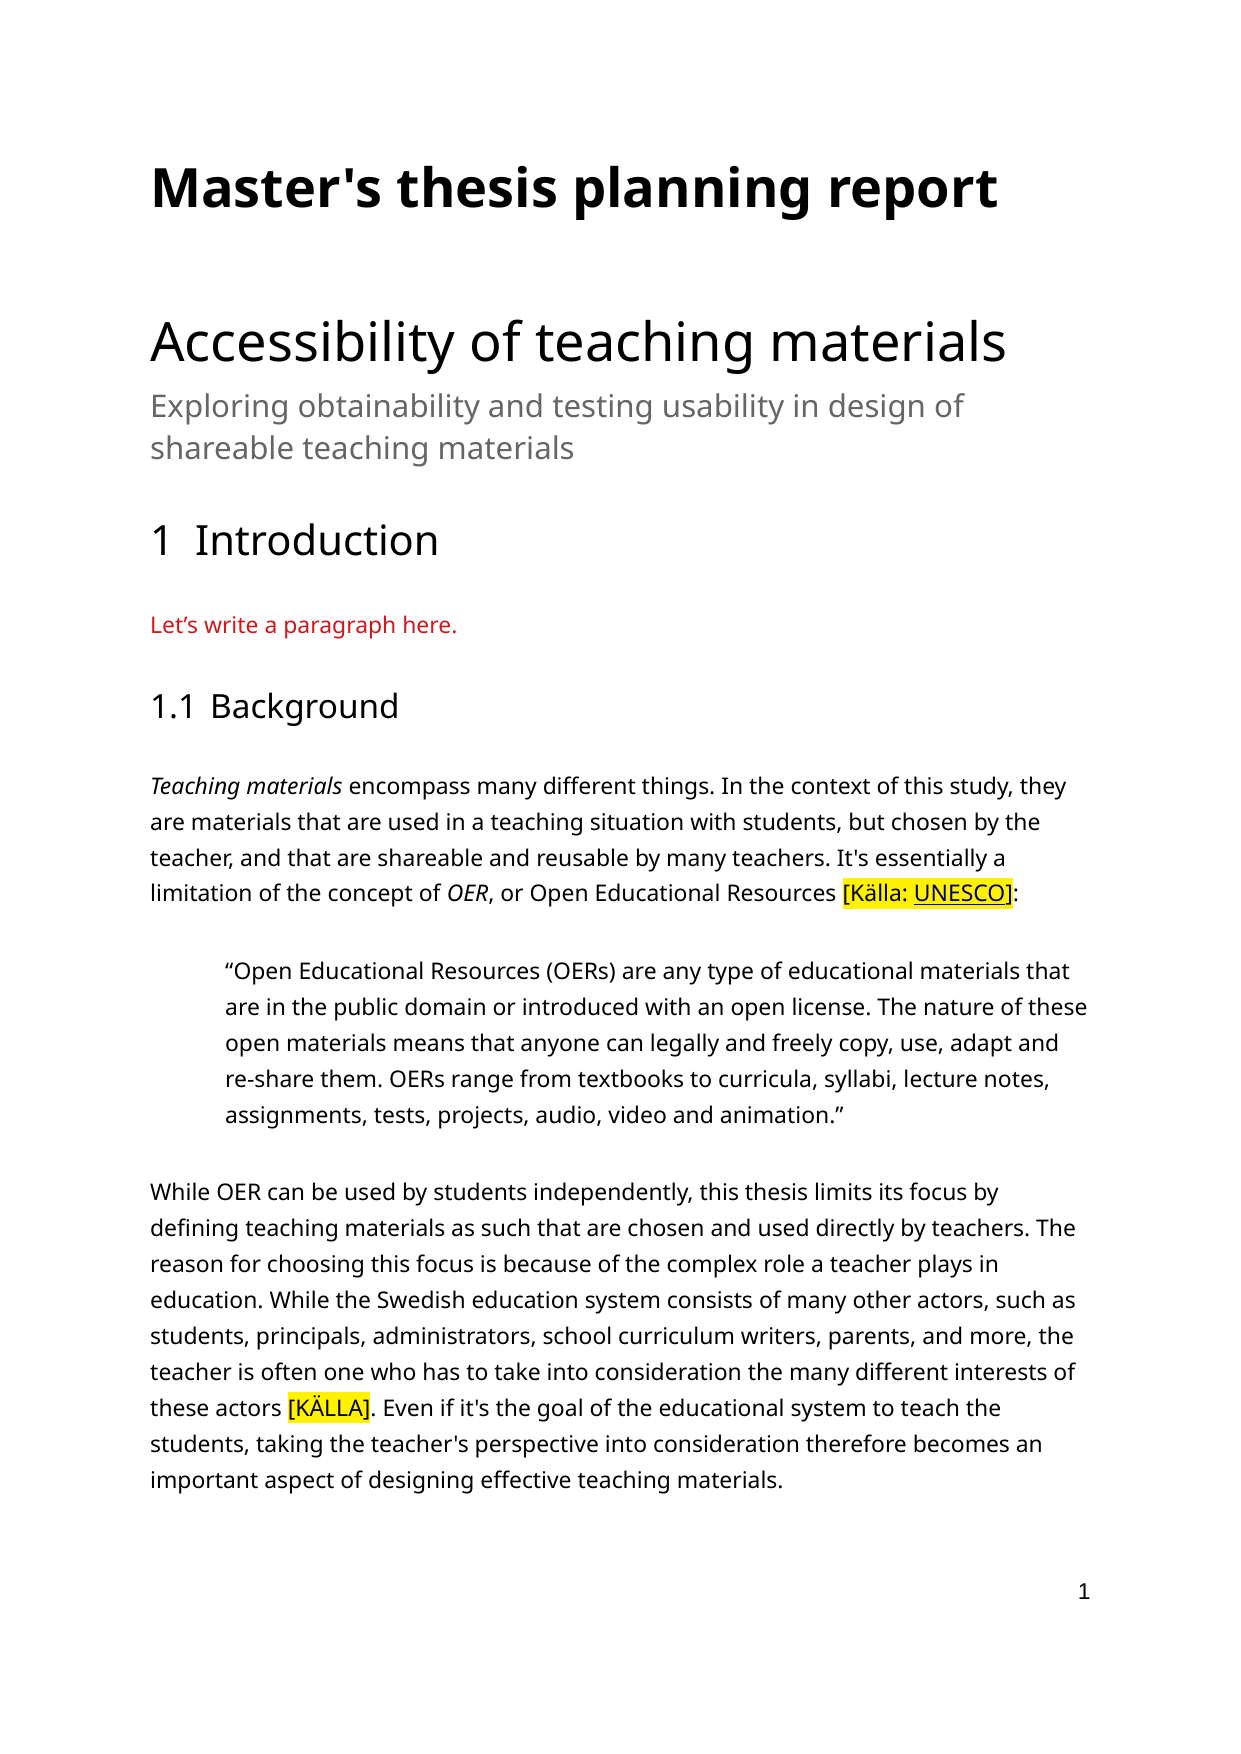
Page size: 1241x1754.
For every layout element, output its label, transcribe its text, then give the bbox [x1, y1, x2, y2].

title Accessibility of teaching materials [150, 304, 1090, 377]
text “Open Educational Resources (OERs) are any type of educational materials that are in the public domain or introduced with an open license. The nature of these open materials means that anyone can legally and freely copy, use, adapt and re-share them. OERs range from textbooks to curricula, syllabi, lecture notes, assignments, tests, projects, audio, video and animation.” [225, 955, 1090, 1130]
text Teaching materials encompass many different things. In the context of this study, they are materials that are used in a teaching situation with students, but chosen by the teacher, and that are shareable and reusable by many teachers. It's essentially a limitation of the concept of OER, or Open Educational Resources [Källa: UNESCO]: [150, 769, 1090, 909]
text Let’s write a paragraph here. [150, 609, 1090, 640]
subtitle Exploring obtainability and testing usability in design of shareable teaching materials [150, 384, 1090, 469]
text While OER can be used by students independently, this thesis limits its focus by defining teaching materials as such that are chosen and used directly by teachers. The reason for choosing this focus is because of the complex role a teacher plays in education. While the Swedish education system consists of many other actors, such as students, principals, administrators, school curriculum writers, parents, and more, the teacher is often one who has to take into consideration the many different interests of these actors [KÄLLA]. Even if it's the goal of the educational system to teach the students, taking the teacher's perspective into consideration therefore becomes an important aspect of designing effective teaching materials. [150, 1176, 1090, 1495]
title Master's thesis planning report [150, 150, 1090, 297]
subtitle Introduction [150, 511, 1090, 567]
subtitle Background [150, 682, 1090, 728]
